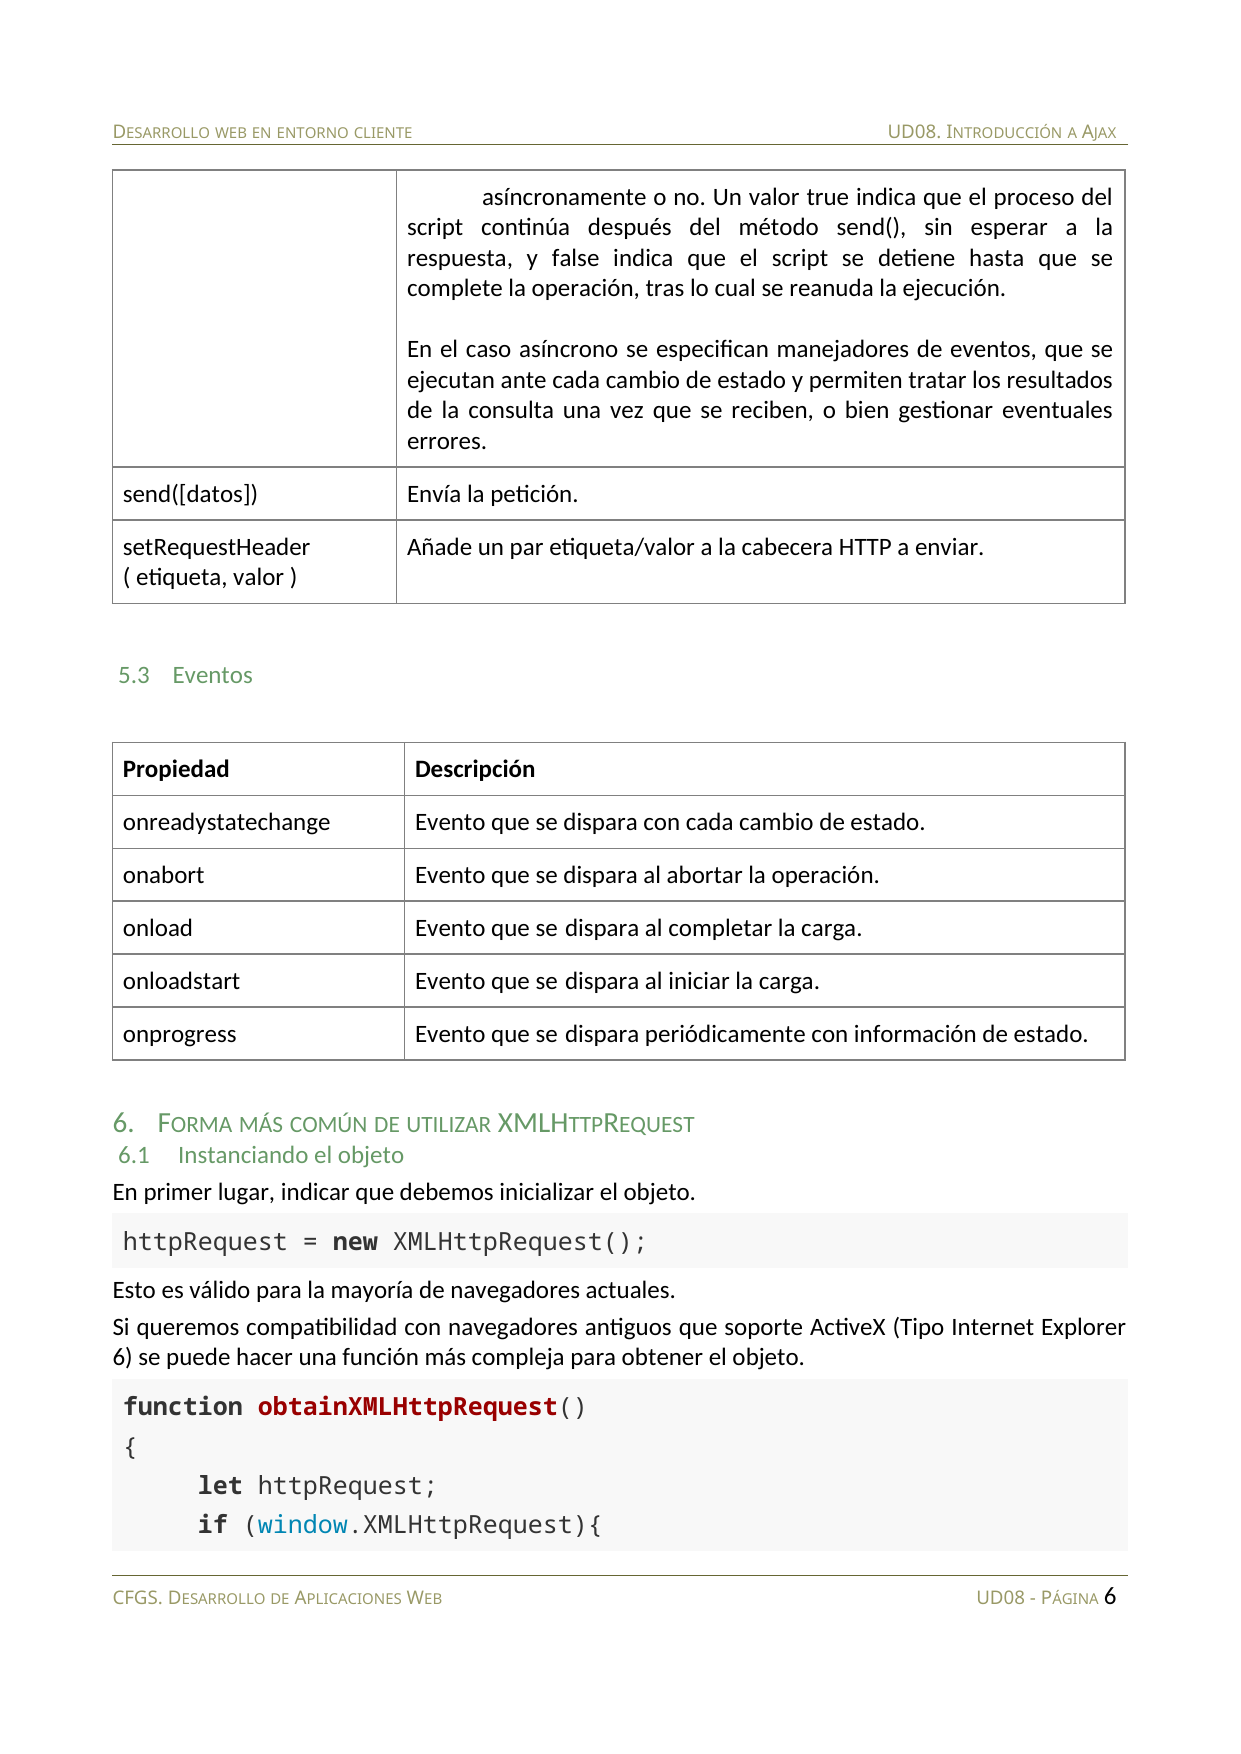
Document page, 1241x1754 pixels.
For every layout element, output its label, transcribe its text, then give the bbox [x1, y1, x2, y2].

table_cell onprogress [113, 1008, 404, 1059]
table_cell Añade un par etiqueta/valor a la cabecera HTTP a enviar. [397, 521, 1124, 602]
table_cell Evento que se dispara al completar la carga. [405, 902, 1124, 953]
table_cell onloadstart [113, 955, 404, 1006]
table_header Propiedad [113, 743, 404, 794]
table_cell onreadystatechange [113, 796, 404, 847]
table_cell [113, 171, 396, 466]
table_cell onload [113, 902, 404, 953]
subtitle Instanciando el objeto [112, 1139, 1128, 1170]
table_header Descripción [405, 743, 1124, 794]
table_cell asíncronamente o no. Un valor true indica que el proceso del script continúa después del método send(), sin esperar a la respuesta, y false indica que el script se detiene hasta que se complete la operación, tras lo cual se reanuda la ejecución. En el caso asíncrono se especifican manejadores de eventos, que se ejecutan ante cada cambio de estado y permiten tratar los resultados de la consulta una vez que se reciben, o bien gestionar eventuales errores. [397, 171, 1124, 466]
table_cell Evento que se dispara periódicamente con información de estado. [405, 1008, 1124, 1059]
table_cell Evento que se dispara al abortar la operación. [405, 849, 1124, 900]
subtitle Forma más común de utilizar XMLHttpRequest [112, 1104, 1128, 1139]
table_cell Envía la petición. [397, 468, 1124, 519]
text Esto es válido para la mayoría de navegadores actuales. [112, 1274, 1128, 1304]
text Si queremos compatibilidad con navegadores antiguos que soporte ActiveX (Tipo Internet Explorer 6) se puede hacer una función más compleja para obtener el objeto. [112, 1311, 1128, 1372]
table_cell send([datos]) [113, 468, 396, 519]
table_cell onabort [113, 849, 404, 900]
table_cell Evento que se dispara al iniciar la carga. [405, 955, 1124, 1006]
table_header function obtainXMLHttpRequest() { let httpRequest; if (window.XMLHttpRequest){ [112, 1379, 1128, 1551]
table_header httpRequest = new XMLHttpRequest(); [112, 1213, 1128, 1268]
subtitle Eventos [112, 659, 1128, 690]
table_cell setRequestHeader ( etiqueta, valor ) [113, 521, 396, 602]
text En primer lugar, indicar que debemos inicializar el objeto. [112, 1176, 1128, 1207]
table_cell Evento que se dispara con cada cambio de estado. [405, 796, 1124, 847]
